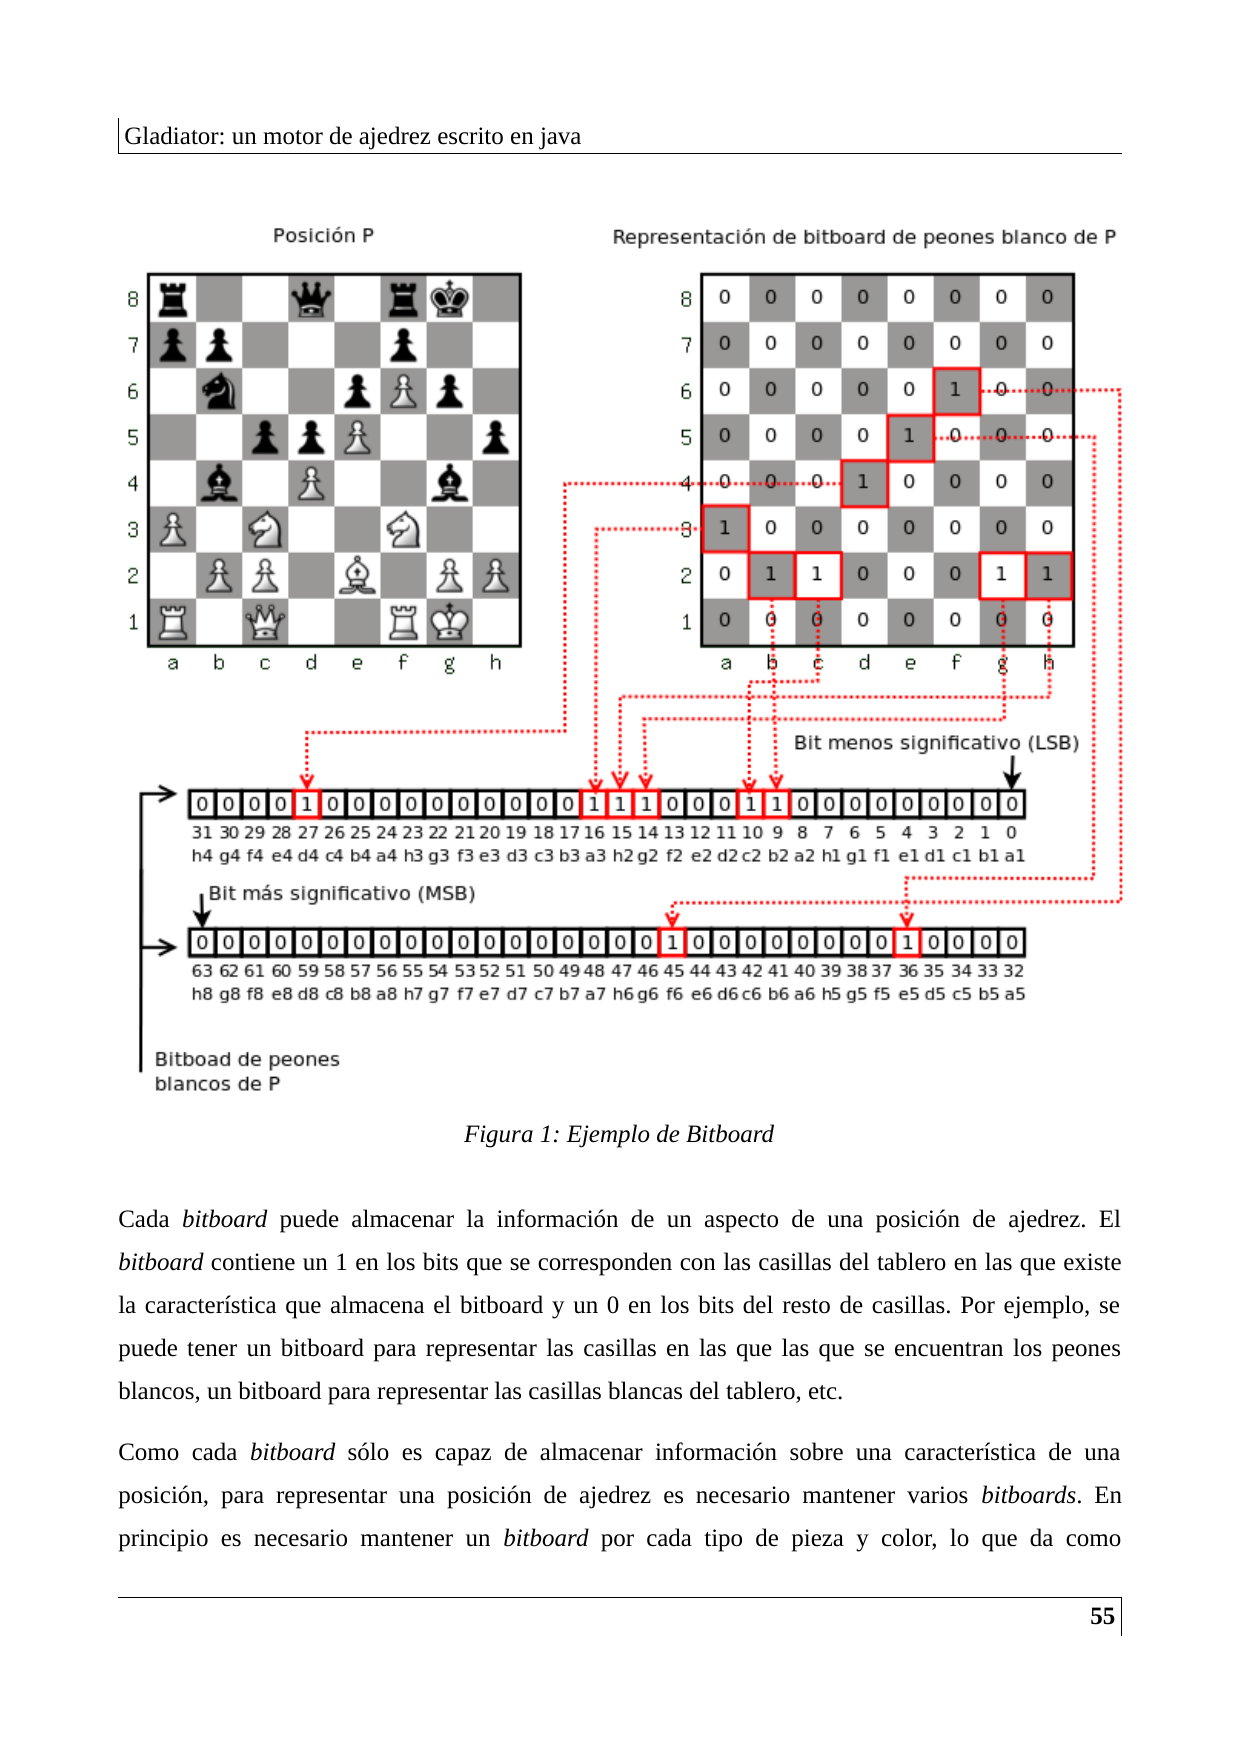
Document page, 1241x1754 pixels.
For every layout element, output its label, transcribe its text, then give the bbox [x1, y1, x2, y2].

text Como cada bitboard sólo es capaz de almacenar información sobre una característica de una posición, para representar una posición de ajedrez es necesario mantener varios bitboards. En principio es necesario mantener un bitboard por cada tipo de pieza y color, lo que da como [118, 1437, 1122, 1552]
picture [118, 224, 1123, 1120]
text [118, 182, 1122, 224]
text Figura 1: Ejemplo de Bitboard [118, 1120, 1122, 1148]
text Cada bitboard puede almacenar la información de un aspecto de una posición de ajedrez. El bitboard contiene un 1 en los bits que se corresponden con las casillas del tablero en las que existe la característica que almacena el bitboard y un 0 en los bits del resto de casillas. Por ejemplo, se puede tener un bitboard para representar las casillas en las que las que se encuentran los peones blancos, un bitboard para representar las casillas blancas del tablero, etc. [118, 1148, 1122, 1405]
